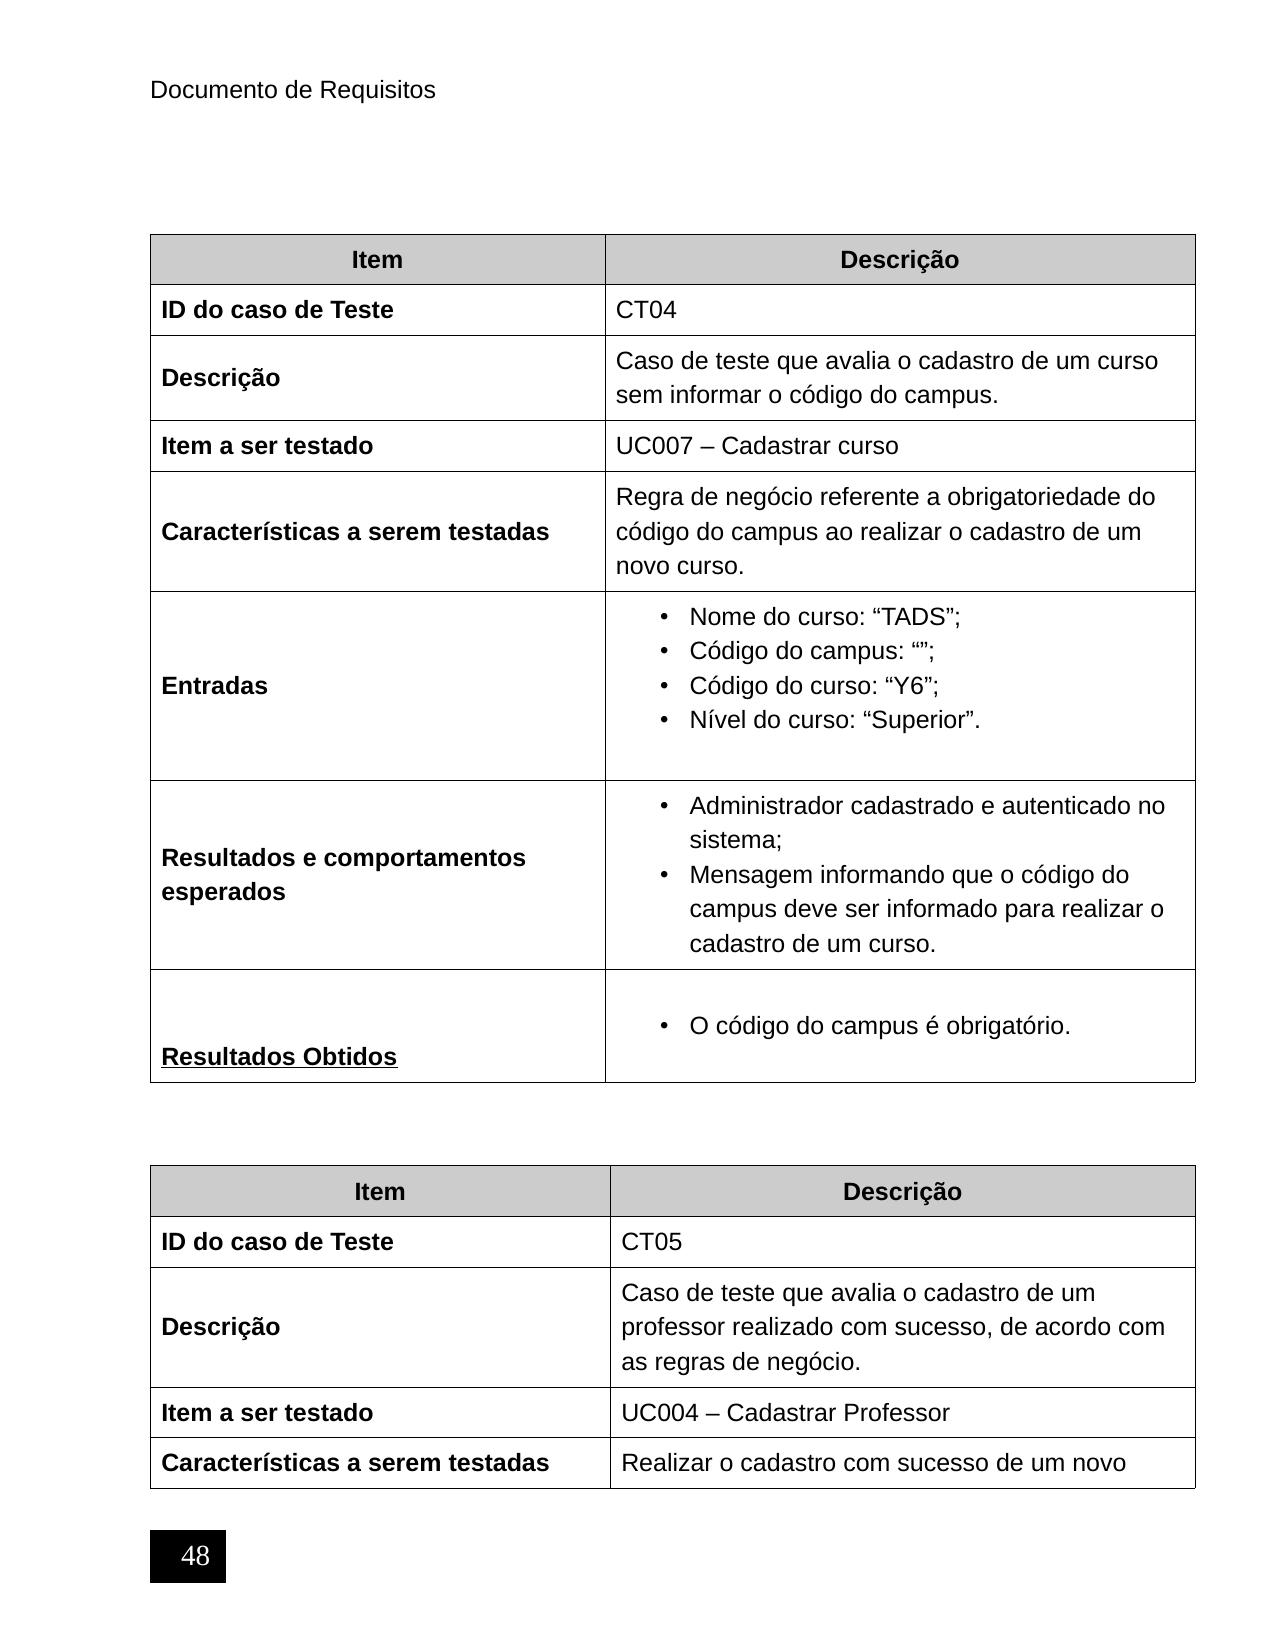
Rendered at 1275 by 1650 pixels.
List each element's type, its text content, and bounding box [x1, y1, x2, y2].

table_cell Resultados e comportamentos esperados [151, 781, 605, 968]
table_cell UC004 – Cadastrar Professor [611, 1388, 1195, 1437]
table_cell CT04 [606, 285, 1195, 335]
table_cell Entradas [151, 592, 605, 780]
table_cell Item a ser testado [151, 1388, 610, 1437]
table_cell ID do caso de Teste [151, 285, 605, 335]
table_cell Caso de teste que avalia o cadastro de um curso sem informar o código do campus. [606, 336, 1195, 420]
table_cell Caso de teste que avalia o cadastro de um professor realizado com sucesso, de acordo com as regras de negócio. [611, 1268, 1195, 1387]
table_cell ID do caso de Teste [151, 1217, 610, 1267]
table_cell Regra de negócio referente a obrigatoriedade do código do campus ao realizar o cadastro de um novo curso. [606, 472, 1195, 591]
table_header Descrição [611, 1166, 1195, 1216]
table_cell Características a serem testadas [151, 472, 605, 591]
table_cell Descrição [151, 336, 605, 420]
table_cell Administrador cadastrado e autenticado no sistema; Mensagem informando que o código do campus deve ser informado para realizar o cadastro de um curso. [606, 781, 1195, 968]
table_header Item [151, 235, 605, 284]
table_header Item [151, 1166, 610, 1216]
table_cell O código do campus é obrigatório. [606, 970, 1195, 1082]
table_cell Nome do curso: “TADS”; Código do campus: “”; Código do curso: “Y6”; Nível do curso: “Superior”. [606, 592, 1195, 780]
table_cell Resultados Obtidos [151, 970, 605, 1082]
table_cell Realizar o cadastro com sucesso de um novo [611, 1438, 1195, 1488]
table_cell Características a serem testadas [151, 1438, 610, 1488]
table_cell CT05 [611, 1217, 1195, 1267]
table_cell Item a ser testado [151, 421, 605, 471]
table_cell UC007 – Cadastrar curso [606, 421, 1195, 471]
table_cell Descrição [151, 1268, 610, 1387]
table_header Descrição [606, 235, 1195, 284]
